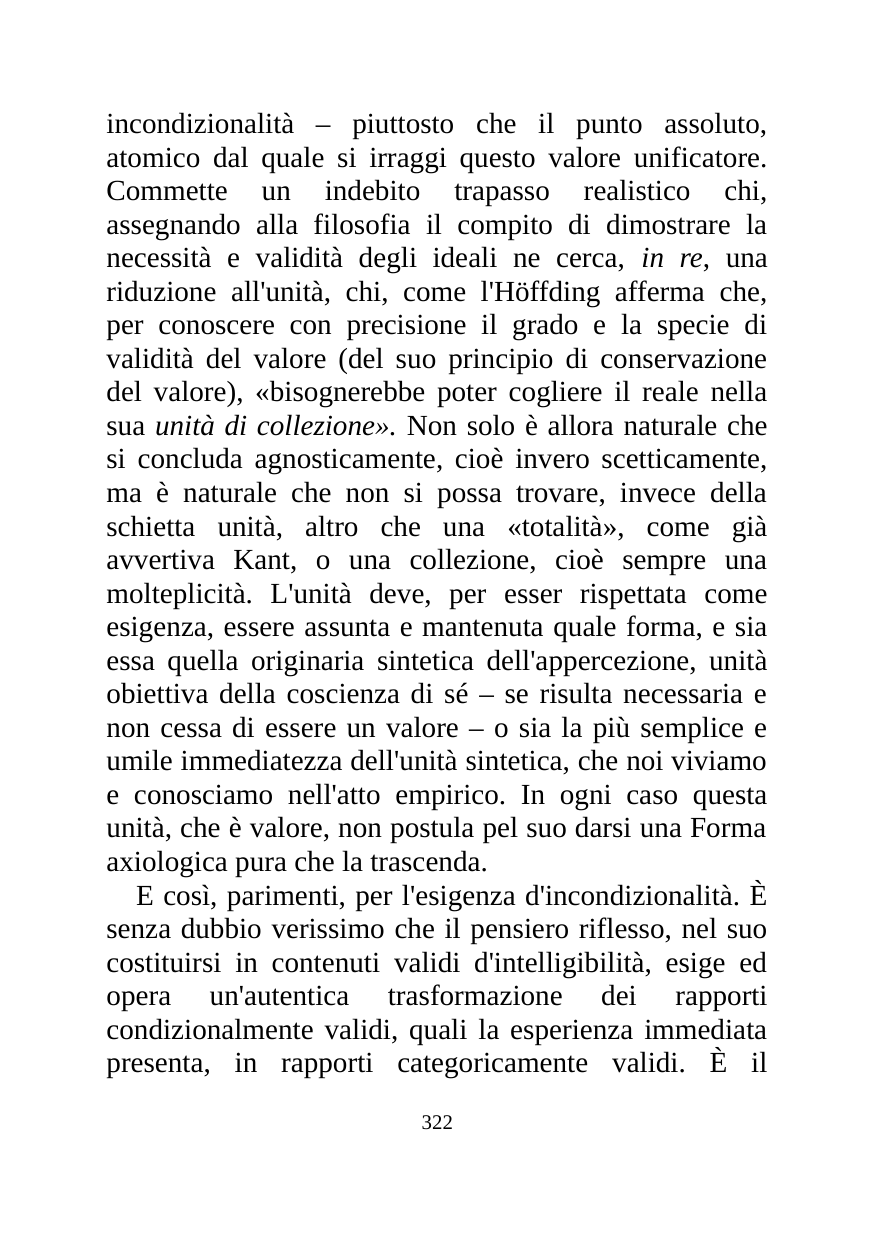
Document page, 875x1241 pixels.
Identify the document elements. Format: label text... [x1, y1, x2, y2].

text E così, parimenti, per l'esigenza d'incondizionalità. È senza dubbio verissimo che il pensiero riflesso, nel suo costituirsi in contenuti validi d'intelligibilità, esige ed opera un'autentica trasformazione dei rapporti condizionalmente validi, quali la esperienza immediata presenta, in rapporti categoricamente validi. È il [106, 878, 768, 1079]
text incondizionalità – piuttosto che il punto assoluto, atomico dal quale si irraggi questo valore unificatore. Commette un indebito trapasso realistico chi, assegnando alla filosofia il compito di dimostrare la necessità e validità degli ideali ne cerca, in re, una riduzione all'unità, chi, come l'Höffding afferma che, per conoscere con precisione il grado e la specie di validità del valore (del suo principio di conservazione del valore), «bisognerebbe poter cogliere il reale nella sua unità di collezione». Non solo è allora naturale che si concluda agnosticamente, cioè invero scetticamente, ma è naturale che non si possa trovare, invece della schietta unità, altro che una «totalità», come già avvertiva Kant, o una collezione, cioè sempre una molteplicità. L'unità deve, per esser rispettata come esigenza, essere assunta e mantenuta quale forma, e sia essa quella originaria sintetica dell'appercezione, unità obiettiva della coscienza di sé – se risulta necessaria e non cessa di essere un valore – o sia la più semplice e umile immediatezza dell'unità sintetica, che noi viviamo e conosciamo nell'atto empirico. In ogni caso questa unità, che è valore, non postula pel suo darsi una Forma axiologica pura che la trascenda. [106, 106, 768, 878]
